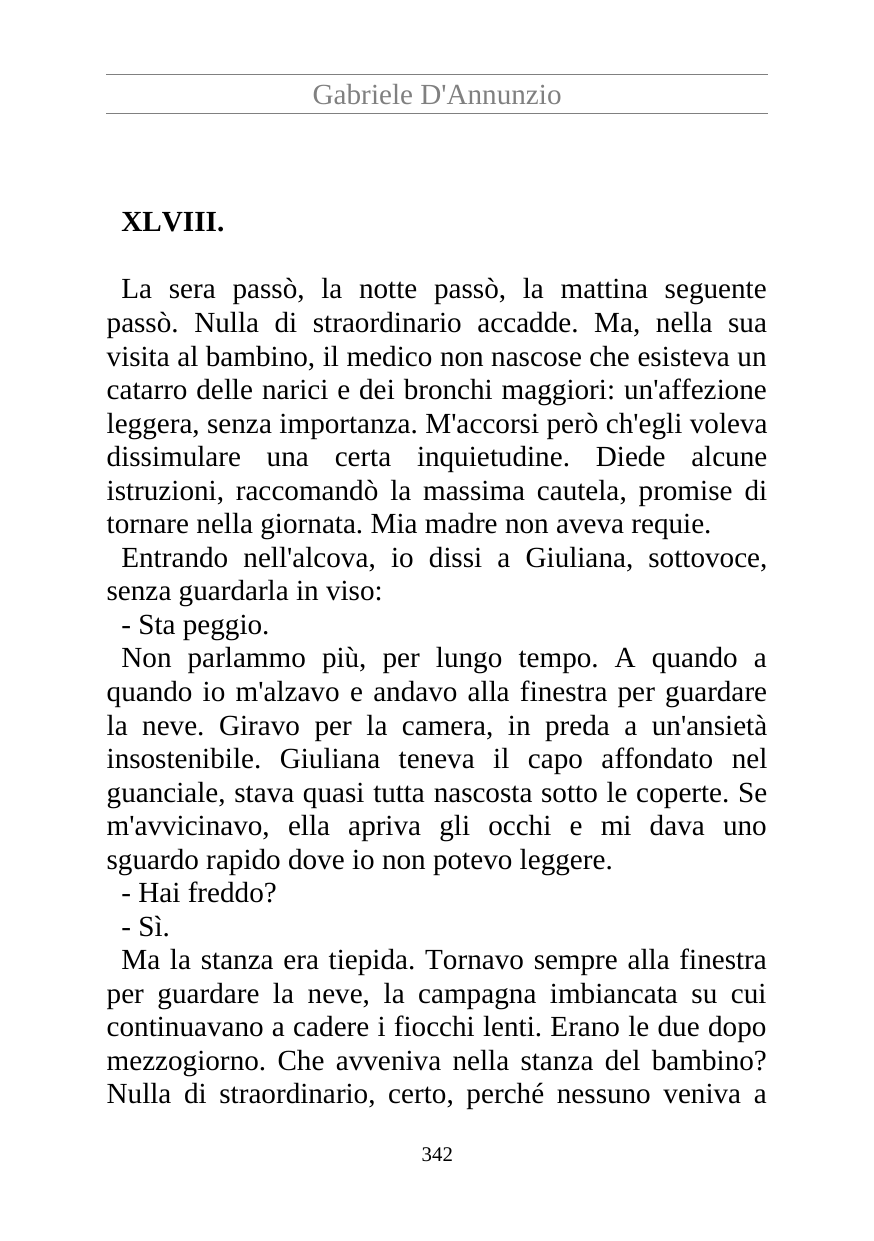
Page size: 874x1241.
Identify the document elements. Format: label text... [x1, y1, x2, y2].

text - Hai freddo? [106, 875, 768, 909]
text La sera passò, la notte passò, la mattina seguente passò. Nulla di straordinario accadde. Ma, nella sua visita al bambino, il medico non nascose che esisteva un catarro delle narici e dei bronchi maggiori: un'affezione leggera, senza importanza. M'accorsi però ch'egli voleva dissimulare una certa inquietudine. Diede alcune istruzioni, raccomandò la massima cautela, promise di tornare nella giornata. Mia madre non aveva requie. [106, 272, 768, 540]
text Ma la stanza era tiepida. Tornavo sempre alla finestra per guardare la neve, la campagna imbiancata su cui continuavano a cadere i fiocchi lenti. Erano le due dopo mezzogiorno. Che avveniva nella stanza del bambino? Nulla di straordinario, certo, perché nessuno veniva a [106, 942, 768, 1110]
text Non parlammo più, per lungo tempo. A quando a quando io m'alzavo e andavo alla finestra per guardare la neve. Giravo per la camera, in preda a un'ansietà insostenibile. Giuliana teneva il capo affondato nel guanciale, stava quasi tutta nascosta sotto le coperte. Se m'avvicinavo, ella apriva gli occhi e mi dava uno sguardo rapido dove io non potevo leggere. [106, 641, 768, 875]
text - Sì. [106, 909, 768, 942]
text - Sta peggio. [106, 607, 768, 641]
text XLVIII. [106, 204, 768, 238]
text Entrando nell'alcova, io dissi a Giuliana, sottovoce, senza guardarla in viso: [106, 540, 768, 607]
